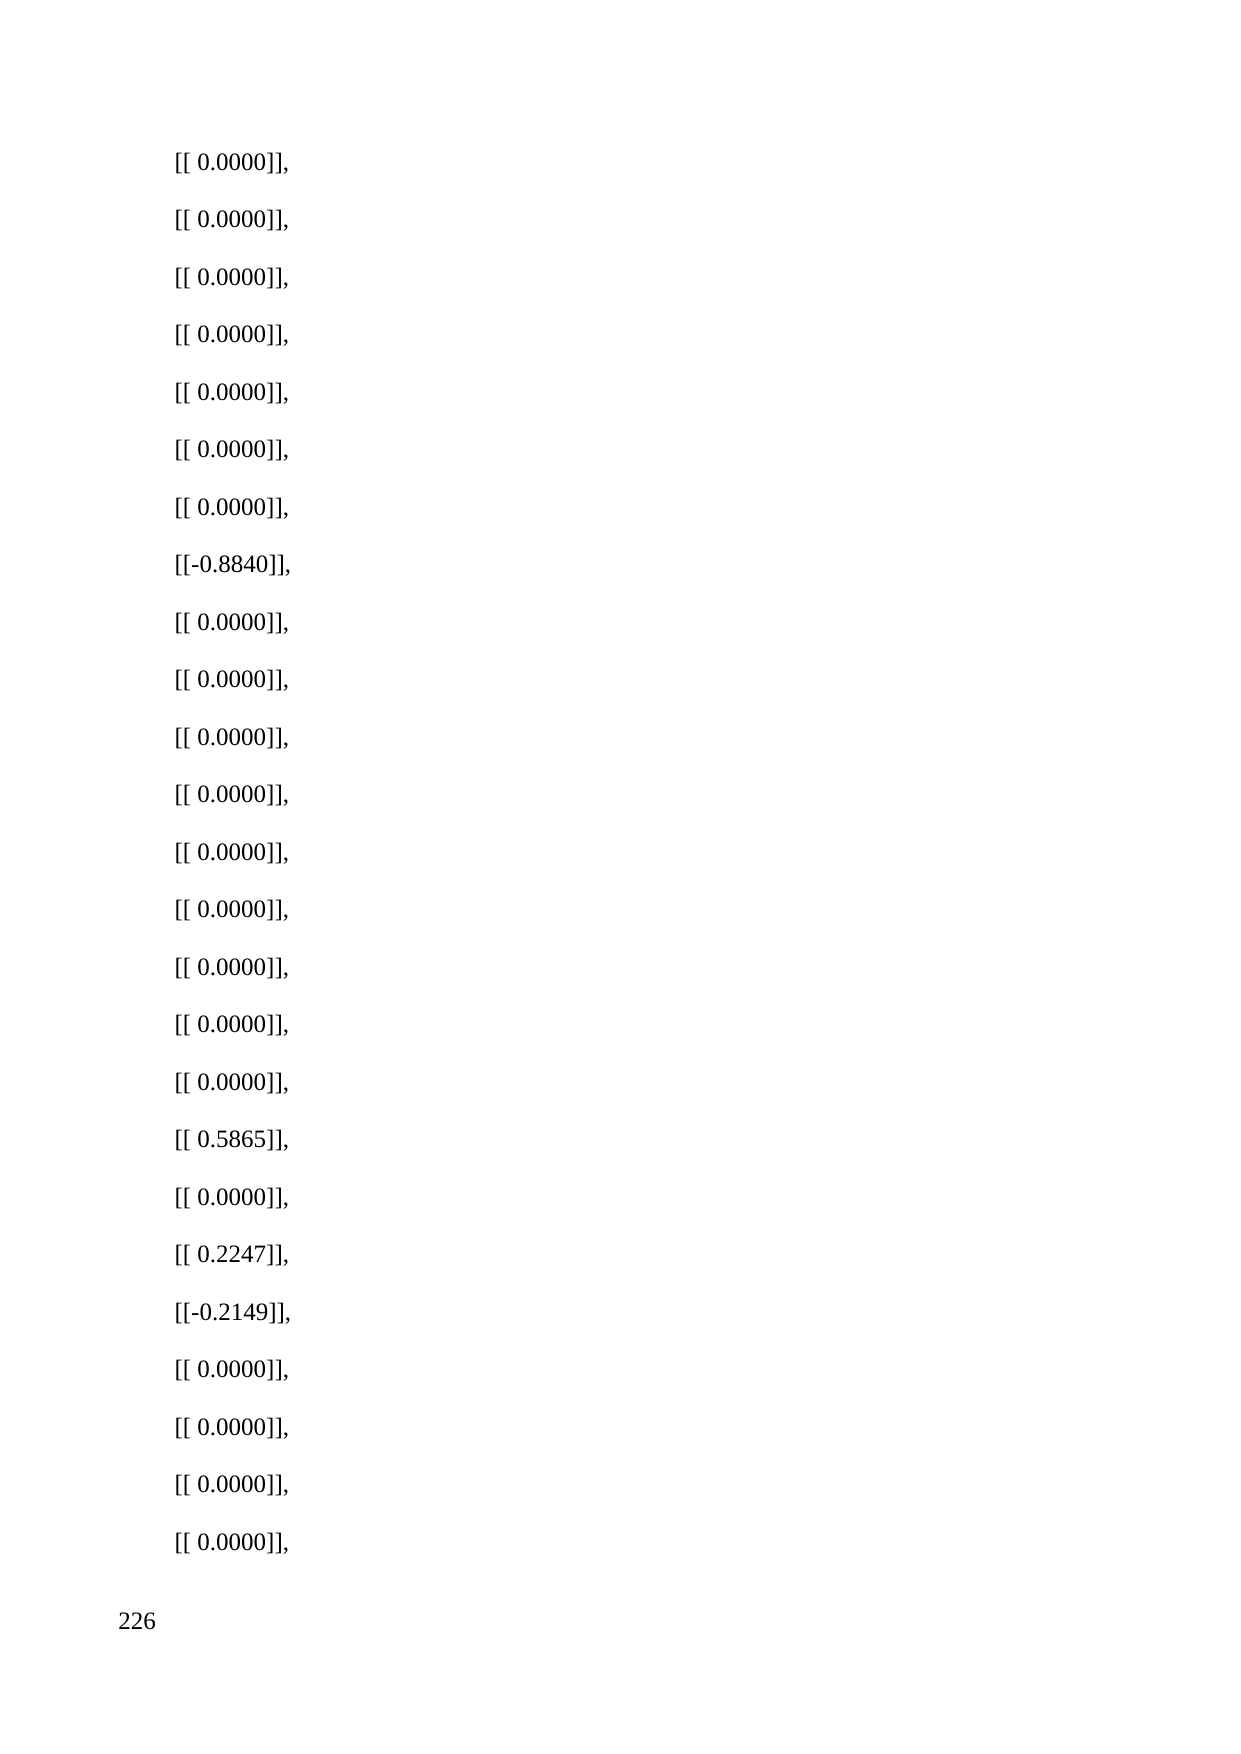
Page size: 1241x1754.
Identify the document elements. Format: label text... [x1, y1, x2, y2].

text [[ 0.0000]], [118, 377, 1122, 406]
text [[-0.8840]], [118, 549, 1122, 578]
text [[ 0.0000]], [118, 1009, 1122, 1038]
text [[ 0.2247]], [118, 1239, 1122, 1268]
text [[ 0.0000]], [118, 1412, 1122, 1441]
text [[ 0.0000]], [118, 722, 1122, 751]
text [[ 0.0000]], [118, 434, 1122, 463]
text [[ 0.0000]], [118, 1067, 1122, 1096]
text [[ 0.0000]], [118, 262, 1122, 291]
text [[ 0.0000]], [118, 894, 1122, 923]
text [[ 0.0000]], [118, 204, 1122, 233]
text [[ 0.0000]], [118, 1469, 1122, 1498]
text [[ 0.0000]], [118, 1527, 1122, 1556]
text [[-0.2149]], [118, 1297, 1122, 1326]
text [[ 0.0000]], [118, 147, 1122, 176]
text [[ 0.0000]], [118, 492, 1122, 521]
text [[ 0.0000]], [118, 664, 1122, 693]
text [[ 0.0000]], [118, 952, 1122, 981]
text [[ 0.0000]], [118, 837, 1122, 866]
text [[ 0.0000]], [118, 779, 1122, 808]
text [[ 0.0000]], [118, 607, 1122, 636]
text [[ 0.0000]], [118, 1182, 1122, 1211]
text [[ 0.0000]], [118, 1354, 1122, 1383]
text [[ 0.0000]], [118, 319, 1122, 348]
text [[ 0.5865]], [118, 1124, 1122, 1153]
